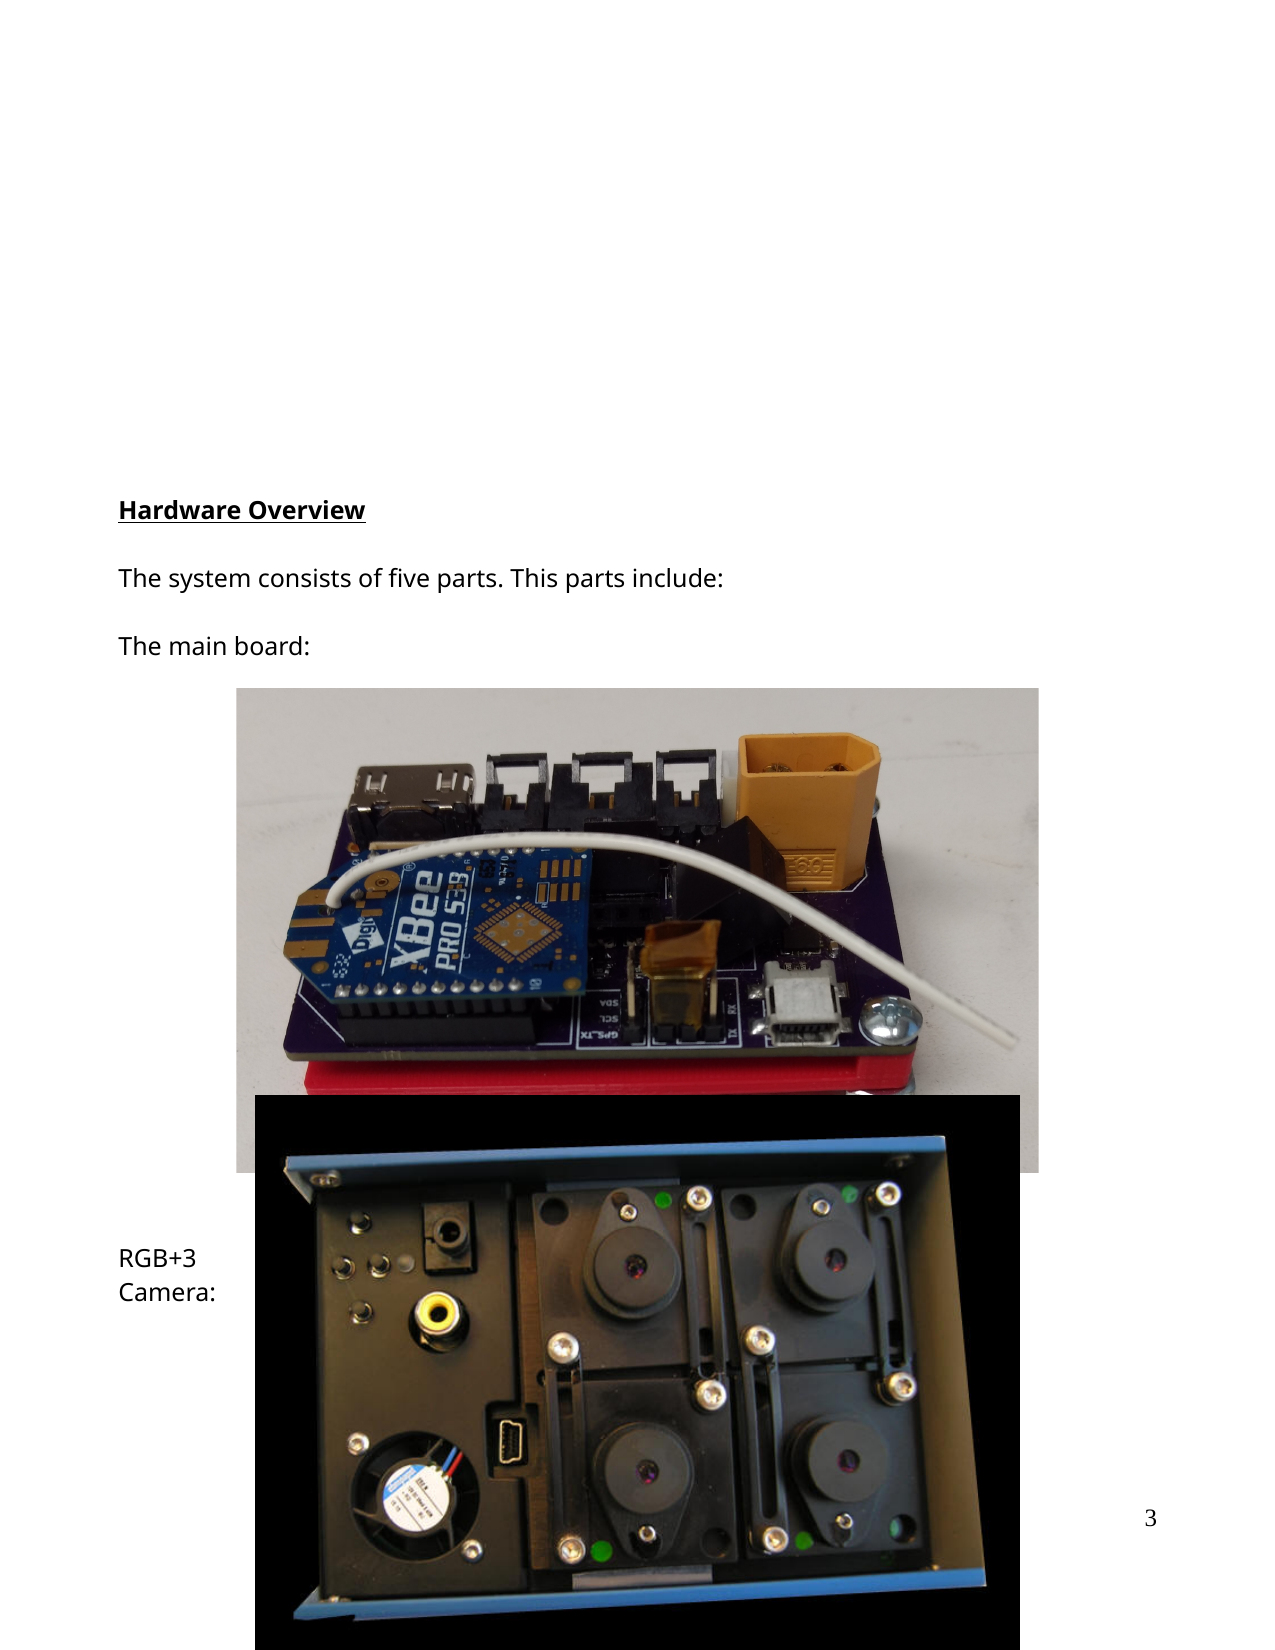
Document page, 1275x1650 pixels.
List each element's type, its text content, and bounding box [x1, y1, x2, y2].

text RGB+3 Camera: [118, 1240, 255, 1308]
picture [236, 728, 1039, 829]
text Hardware Overview [118, 493, 1157, 527]
text The main board: [118, 629, 1157, 663]
text The system consists of five parts. This parts include: [118, 561, 1157, 595]
picture [255, 1095, 1020, 1650]
text [1020, 1240, 1157, 1308]
